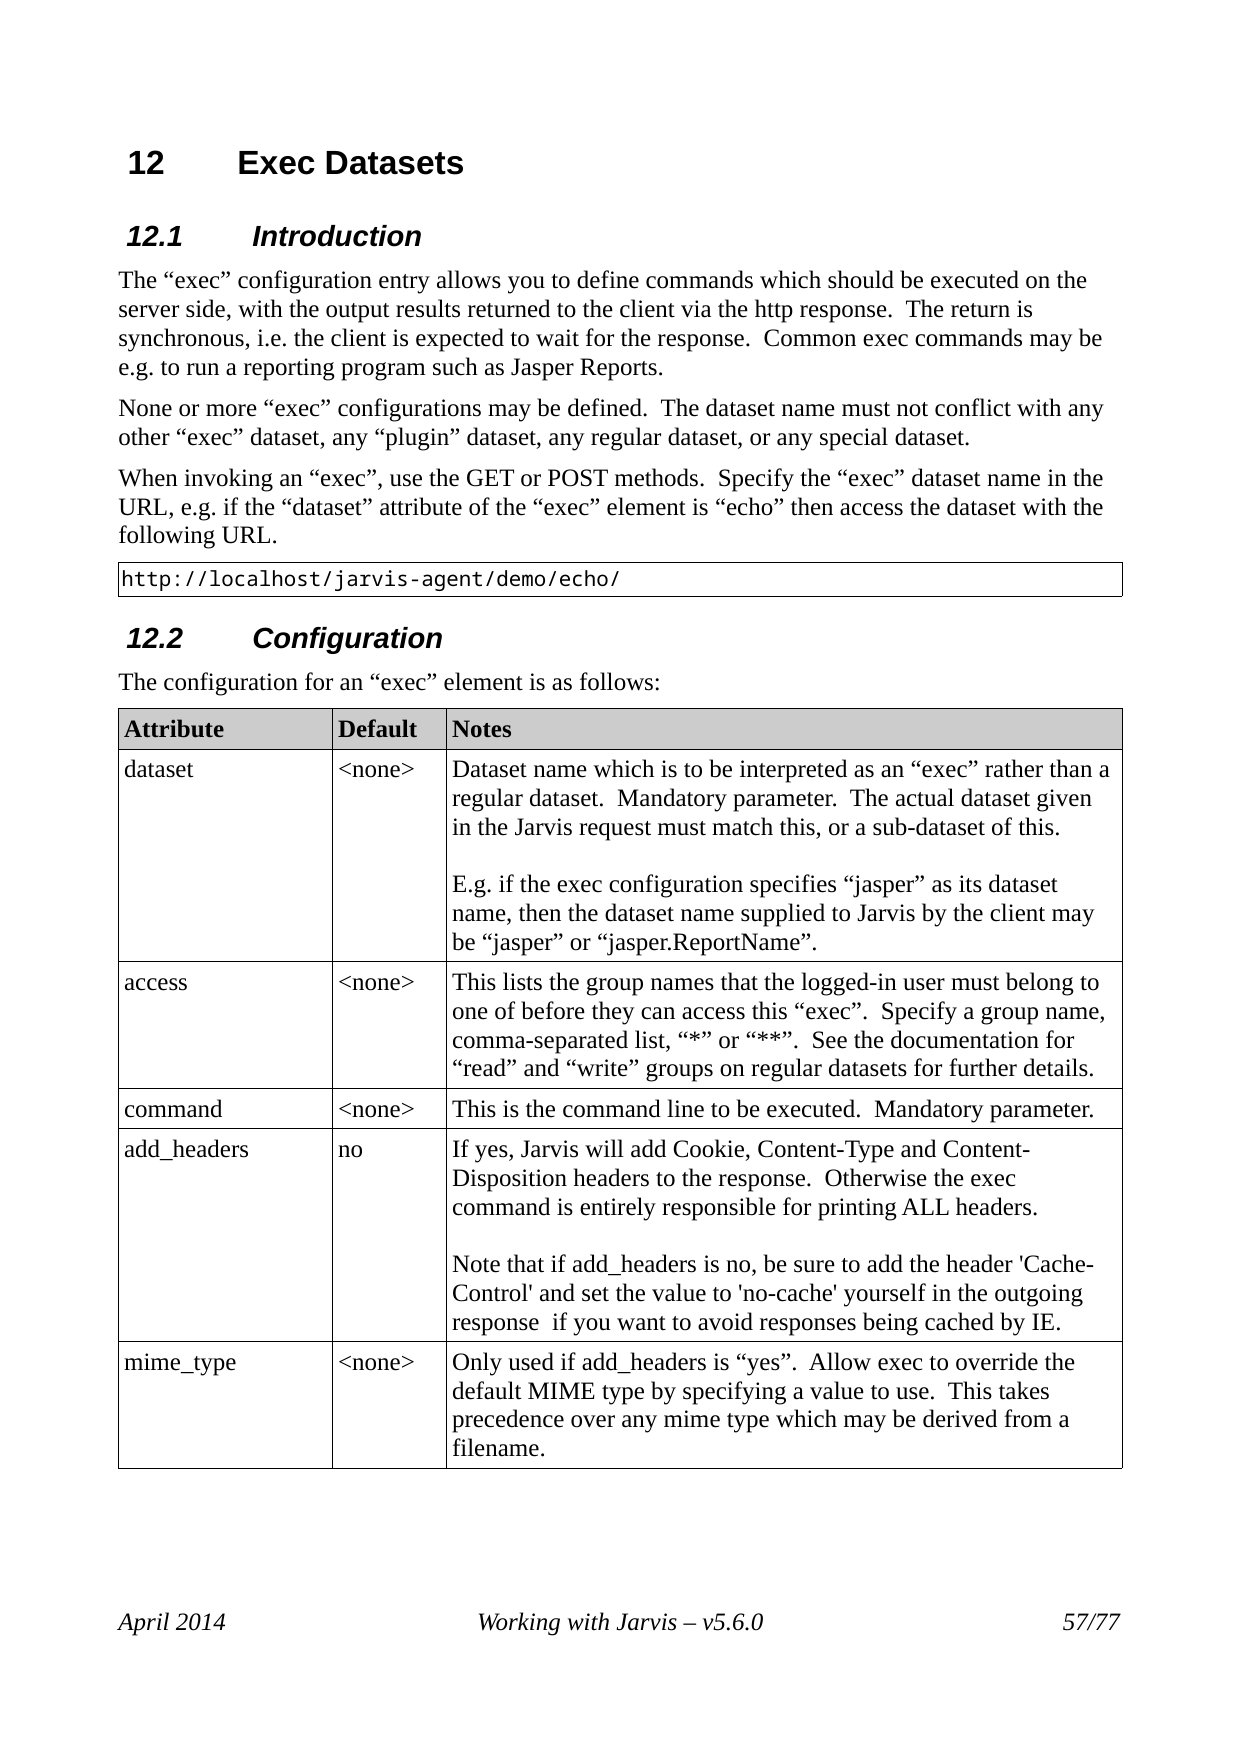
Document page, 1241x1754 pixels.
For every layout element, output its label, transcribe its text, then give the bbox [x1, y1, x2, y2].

table_cell mime_type [119, 1342, 332, 1468]
text The “exec” configuration entry allows you to define commands which should be executed on the server side, with the output results returned to the client via the http response. The return is synchronous, i.e. the client is expected to wait for the response. Common exec commands may be e.g. to run a reporting program such as Jasper Reports. [118, 265, 1122, 380]
table_cell Only used if add_headers is “yes”. Allow exec to override the default MIME type by specifying a value to use. This takes precedence over any mime type which may be derived from a filename. [447, 1342, 1122, 1468]
table_cell dataset [119, 750, 332, 961]
table_cell command [119, 1089, 332, 1128]
table_header Notes [447, 709, 1122, 749]
table_cell <none> [333, 1089, 446, 1128]
table_cell If yes, Jarvis will add Cookie, Content-Type and Content-Disposition headers to the response. Otherwise the exec command is entirely responsible for printing ALL headers. Note that if add_headers is no, be sure to add the header 'Cache-Control' and set the value to 'no-cache' yourself in the outgoing response if you want to avoid responses being cached by IE. [447, 1129, 1122, 1341]
subtitle Introduction [118, 219, 1122, 253]
table_cell add_headers [119, 1129, 332, 1341]
table_cell no [333, 1129, 446, 1341]
table_cell <none> [333, 962, 446, 1088]
table_cell Dataset name which is to be interpreted as an “exec” rather than a regular dataset. Mandatory parameter. The actual dataset given in the Jarvis request must match this, or a sub-dataset of this. E.g. if the exec configuration specifies “jasper” as its dataset name, then the dataset name supplied to Jarvis by the client may be “jasper” or “jasper.ReportName”. [447, 750, 1122, 961]
table_header Attribute [119, 709, 332, 749]
table_cell <none> [333, 750, 446, 961]
table_cell This is the command line to be executed. Mandatory parameter. [447, 1089, 1122, 1128]
subtitle Configuration [118, 621, 1122, 654]
text None or more “exec” configurations may be defined. The dataset name must not conflict with any other “exec” dataset, any “plugin” dataset, any regular dataset, or any special dataset. [118, 393, 1122, 450]
table_header Default [333, 709, 446, 749]
table_cell access [119, 962, 332, 1088]
text The configuration for an “exec” element is as follows: [118, 667, 1122, 696]
table_cell <none> [333, 1342, 446, 1468]
subtitle Exec Datasets [118, 143, 1122, 182]
table_cell This lists the group names that the logged-in user must belong to one of before they can access this “exec”. Specify a group name, comma-separated list, “*” or “**”. See the documentation for “read” and “write” groups on regular datasets for further details. [447, 962, 1122, 1088]
text http://localhost/jarvis-agent/demo/echo/ [119, 563, 1122, 596]
text When invoking an “exec”, use the GET or POST methods. Specify the “exec” dataset name in the URL, e.g. if the “dataset” attribute of the “exec” element is “echo” then access the dataset with the following URL. [118, 463, 1122, 549]
